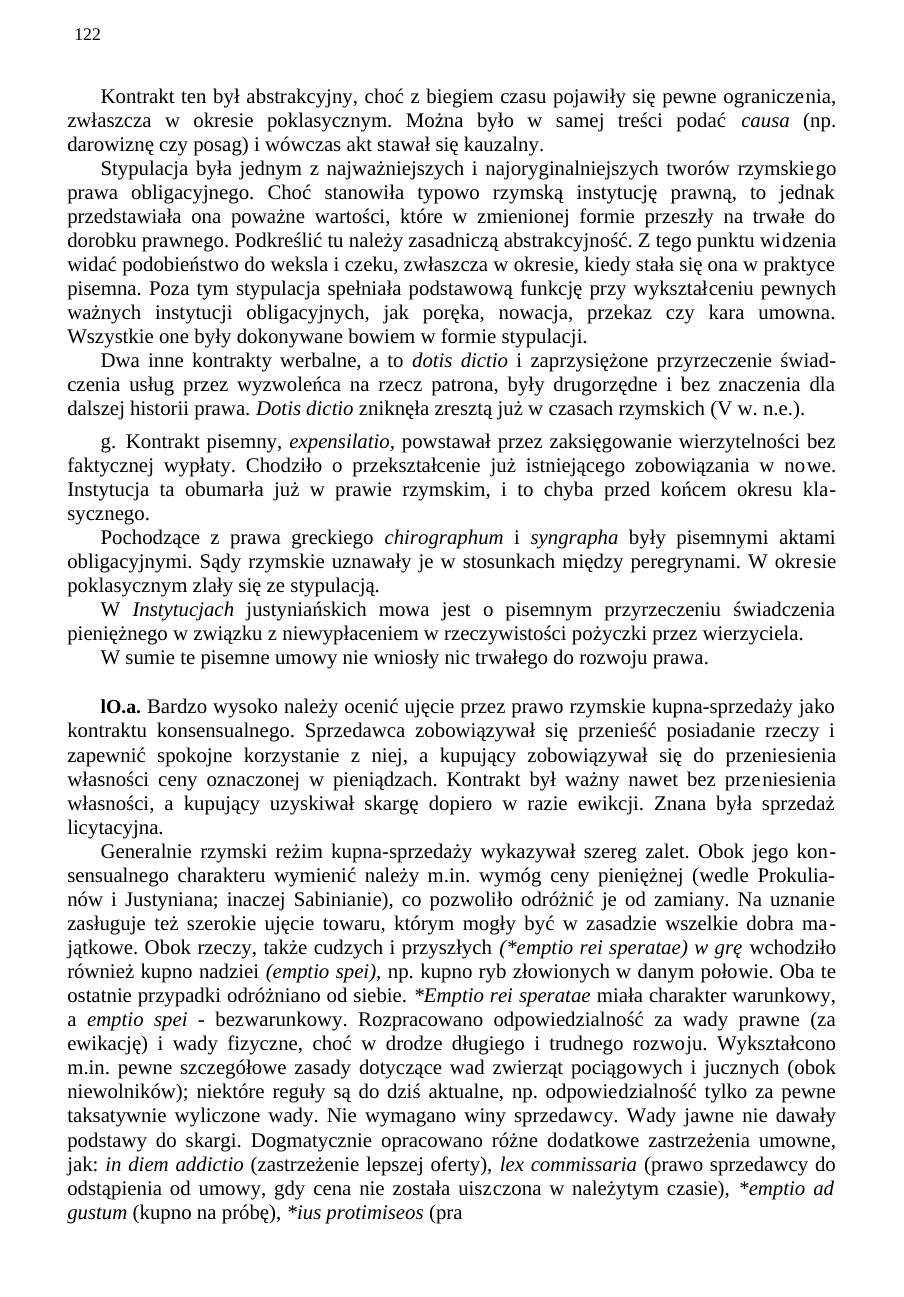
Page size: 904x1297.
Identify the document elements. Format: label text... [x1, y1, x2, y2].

text Stypulacja była jednym z najważniejszych i najoryginalniejszych tworów rzymskie­go prawa obligacyjnego. Choć stanowiła typowo rzymską instytucję prawną, to jednak przedstawiała ona poważne wartości, które w zmienionej formie przeszły na trwałe do dorobku prawnego. Podkreślić tu należy zasadniczą abstrakcyjność. Z tego punktu wi­dzenia widać podobieństwo do weksla i czeku, zwłaszcza w okresie, kiedy stała się ona w praktyce pisemna. Poza tym stypulacja spełniała podstawową funkcję przy wykształ­ceniu pewnych ważnych instytucji obligacyjnych, jak poręka, nowacja, przekaz czy kara umowna. Wszystkie one były dokonywane bowiem w formie stypulacji. [67, 156, 836, 348]
text lO.a. Bardzo wysoko należy ocenić ujęcie przez prawo rzymskie kupna-sprzedaży jako kontraktu konsensualnego. Sprzedawca zobowiązywał się przenieść posiadanie rzeczy i zapewnić spokojne korzystanie z niej, a kupujący zobowiązywał się do przenie­sienia własności ceny oznaczonej w pieniądzach. Kontrakt był ważny nawet bez prze­niesienia własności, a kupujący uzyskiwał skargę dopiero w razie ewikcji. Znana była sprzedaż licytacyjna. [67, 694, 836, 839]
text Pochodzące z prawa greckiego chirographum i syngrapha były pisemnymi aktami obligacyjnymi. Sądy rzymskie uznawały je w stosunkach między peregrynami. W okre­sie poklasycznym zlały się ze stypulacją. [67, 525, 836, 597]
text W Instytucjach justyniańskich mowa jest o pisemnym przyrzeczeniu świadczenia pieniężnego w związku z niewypłaceniem w rzeczywistości pożyczki przez wierzyciela. [67, 597, 836, 645]
text W sumie te pisemne umowy nie wniosły nic trwałego do rozwoju prawa. [67, 645, 836, 669]
list Kontrakt pisemny, expensilatio, powstawał przez zaksięgowanie wierzytelności bez faktycznej wypłaty. Chodziło o przekształcenie już istniejącego zobowiązania w no­we. Instytucja ta obumarła już w prawie rzymskim, i to chyba przed końcem okresu kla­sycznego. [67, 429, 836, 525]
text Kontrakt ten był abstrakcyjny, choć z biegiem czasu pojawiły się pewne ogranicze­nia, zwłaszcza w okresie poklasycznym. Można było w samej treści podać causa (np. darowiznę czy posag) i wówczas akt stawał się kauzalny. [67, 83, 836, 156]
text Dwa inne kontrakty werbalne, a to dotis dictio i zaprzysiężone przyrzeczenie świad­czenia usług przez wyzwoleńca na rzecz patrona, były drugorzędne i bez znaczenia dla dalszej historii prawa. Dotis dictio zniknęła zresztą już w czasach rzymskich (V w. n.e.). [67, 348, 836, 420]
text Generalnie rzymski reżim kupna-sprzedaży wykazywał szereg zalet. Obok jego kon­sensualnego charakteru wymienić należy m.in. wymóg ceny pieniężnej (wedle Prokulia- nów i Justyniana; inaczej Sabinianie), co pozwoliło odróżnić je od zamiany. Na uznanie zasługuje też szerokie ujęcie towaru, którym mogły być w zasadzie wszelkie dobra ma­jątkowe. Obok rzeczy, także cudzych i przyszłych (*emptio rei speratae) w grę wcho­dziło również kupno nadziei (emptio spei), np. kupno ryb złowionych w danym poło­wie. Oba te ostatnie przypadki odróżniano od siebie. *Emptio rei speratae miała chara­kter warunkowy, a emptio spei - bezwarunkowy. Rozpracowano odpowiedzialność za wady prawne (za ewikację) i wady fizyczne, choć w drodze długiego i trudnego rozwo­ju. Wykształcono m.in. pewne szczegółowe zasady dotyczące wad zwierząt pociągo­wych i jucznych (obok niewolników); niektóre reguły są do dziś aktualne, np. odpowie­dzialność tylko za pewne taksatywnie wyliczone wady. Nie wymagano winy sprzedaw­cy. Wady jawne nie dawały podstawy do skargi. Dogmatycznie opracowano różne do­datkowe zastrzeżenia umowne, jak: in diem addictio (zastrzeżenie lepszej oferty), lex commissaria (prawo sprzedawcy do odstąpienia od umowy, gdy cena nie została uisz­czona w należytym czasie), *emptio ad gustum (kupno na próbę), *ius protimiseos (pra­ [67, 839, 836, 1224]
text 122 [74, 24, 103, 44]
